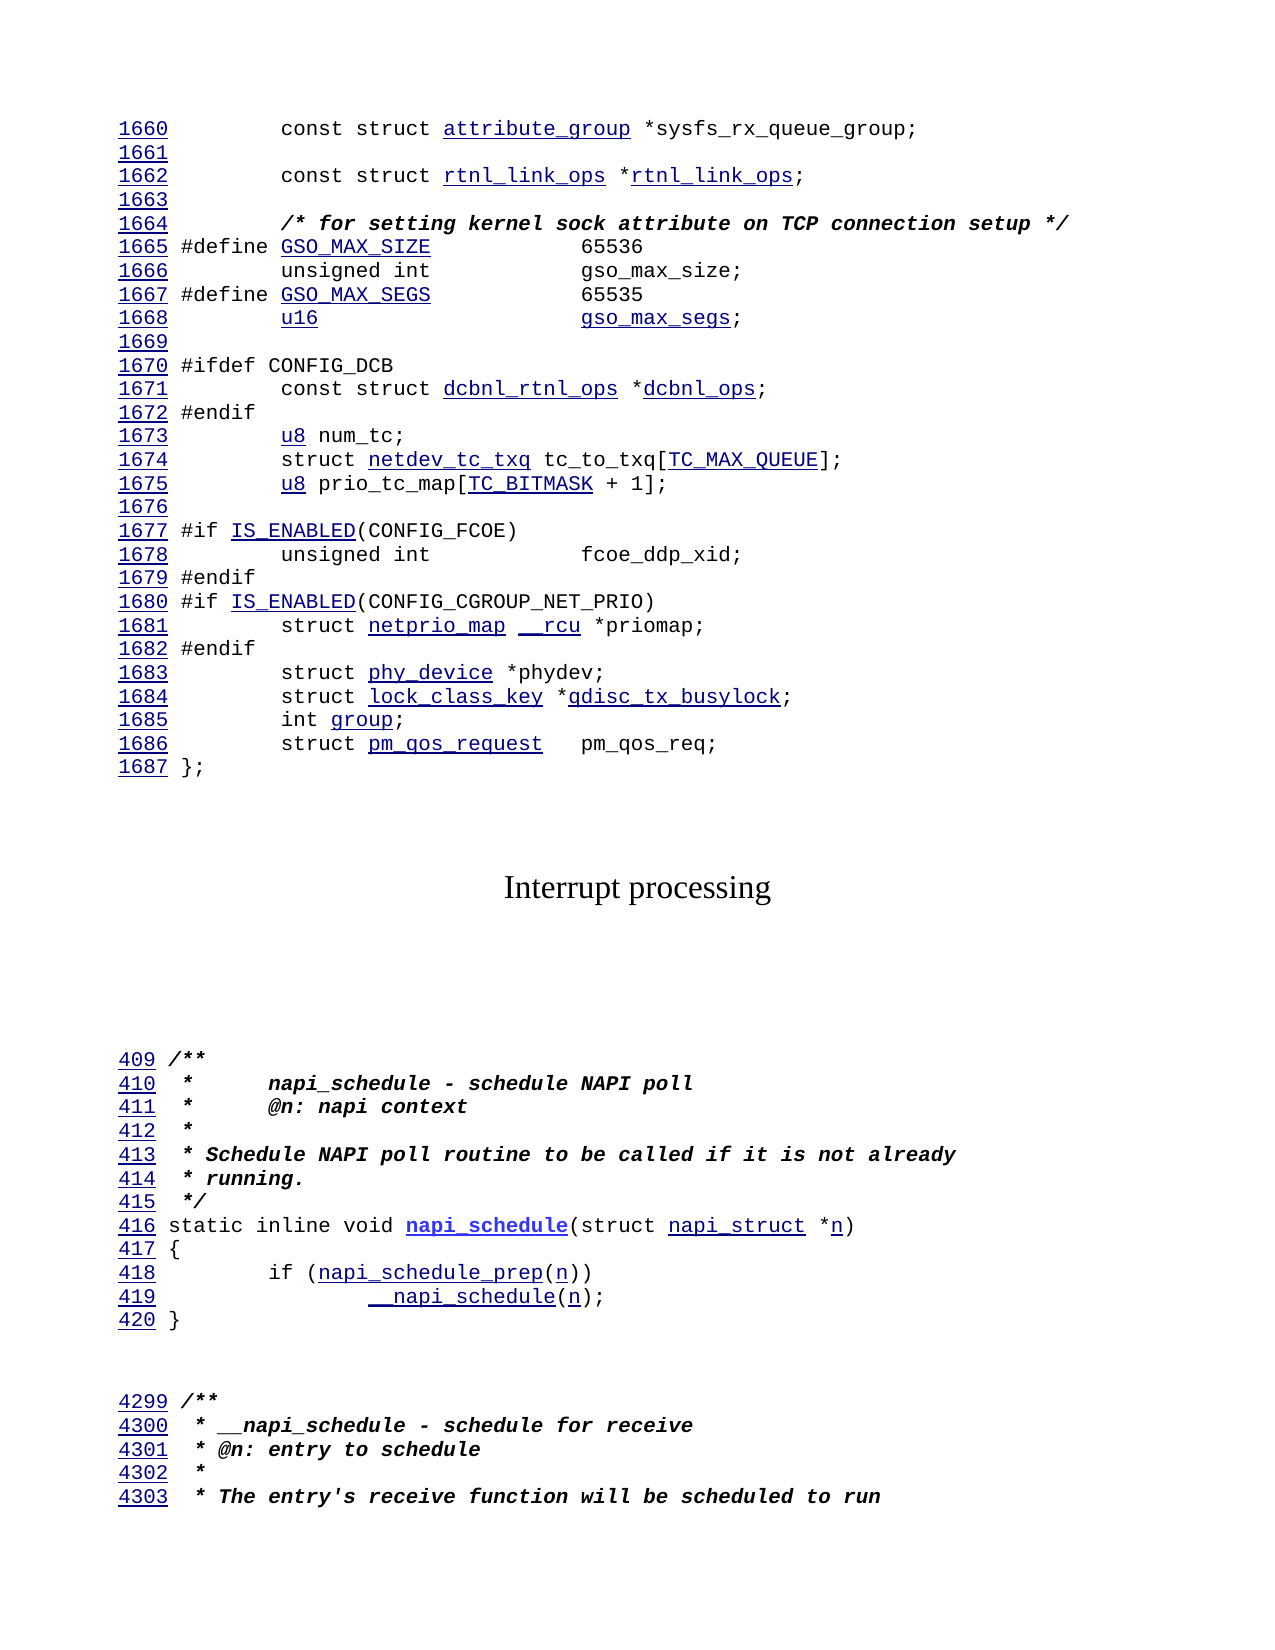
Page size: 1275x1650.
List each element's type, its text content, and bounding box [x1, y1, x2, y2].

text 1670 #ifdef CONFIG_DCB [118, 354, 1157, 378]
text 4301 * @n: entry to schedule [118, 1438, 1157, 1462]
text 1675 u8 prio_tc_map[TC_BITMASK + 1]; [118, 473, 1157, 496]
text 1660 const struct attribute_group *sysfs_rx_queue_group; [118, 118, 1157, 142]
text 1682 #endif [118, 638, 1157, 662]
text 1673 u8 num_tc; [118, 426, 1157, 449]
text 4303 * The entry's receive function will be scheduled to run [118, 1486, 1157, 1509]
text 1661 [118, 142, 1157, 165]
text 417 { [118, 1238, 1157, 1262]
text 1676 [118, 496, 1157, 520]
text 1669 [118, 331, 1157, 354]
text 409 /** [118, 1049, 1157, 1073]
text 416 static inline void napi_schedule(struct napi_struct *n) [118, 1215, 1157, 1238]
text 419 __napi_schedule(n); [118, 1286, 1157, 1309]
text 410 * napi_schedule - schedule NAPI poll [118, 1073, 1157, 1097]
text 1685 int group; [118, 709, 1157, 733]
text 1665 #define GSO_MAX_SIZE 65536 [118, 236, 1157, 260]
text 411 * @n: napi context [118, 1097, 1157, 1120]
text 1686 struct pm_qos_request pm_qos_req; [118, 733, 1157, 757]
text 1667 #define GSO_MAX_SEGS 65535 [118, 284, 1157, 307]
text Interrupt processing [118, 867, 1157, 906]
text 1664 /* for setting kernel sock attribute on TCP connection setup */ [118, 213, 1157, 236]
text 412 * [118, 1120, 1157, 1144]
text 1677 #if IS_ENABLED(CONFIG_FCOE) [118, 520, 1157, 544]
text 1679 #endif [118, 567, 1157, 591]
text 420 } [118, 1309, 1157, 1333]
text 414 * running. [118, 1167, 1157, 1191]
text 4302 * [118, 1462, 1157, 1486]
text 1687 }; [118, 757, 1157, 780]
text 1671 const struct dcbnl_rtnl_ops *dcbnl_ops; [118, 378, 1157, 402]
text 1683 struct phy_device *phydev; [118, 662, 1157, 686]
text 4299 /** [118, 1391, 1157, 1415]
text 418 if (napi_schedule_prep(n)) [118, 1262, 1157, 1286]
text 413 * Schedule NAPI poll routine to be called if it is not already [118, 1144, 1157, 1167]
text 1684 struct lock_class_key *qdisc_tx_busylock; [118, 686, 1157, 709]
text 1680 #if IS_ENABLED(CONFIG_CGROUP_NET_PRIO) [118, 591, 1157, 615]
text 1674 struct netdev_tc_txq tc_to_txq[TC_MAX_QUEUE]; [118, 449, 1157, 473]
text 1662 const struct rtnl_link_ops *rtnl_link_ops; [118, 165, 1157, 189]
text 1672 #endif [118, 402, 1157, 426]
text 1681 struct netprio_map __rcu *priomap; [118, 615, 1157, 638]
text 4300 * __napi_schedule - schedule for receive [118, 1415, 1157, 1438]
text 415 */ [118, 1191, 1157, 1215]
text 1678 unsigned int fcoe_ddp_xid; [118, 544, 1157, 567]
text 1663 [118, 189, 1157, 213]
text 1668 u16 gso_max_segs; [118, 307, 1157, 331]
text 1666 unsigned int gso_max_size; [118, 260, 1157, 284]
